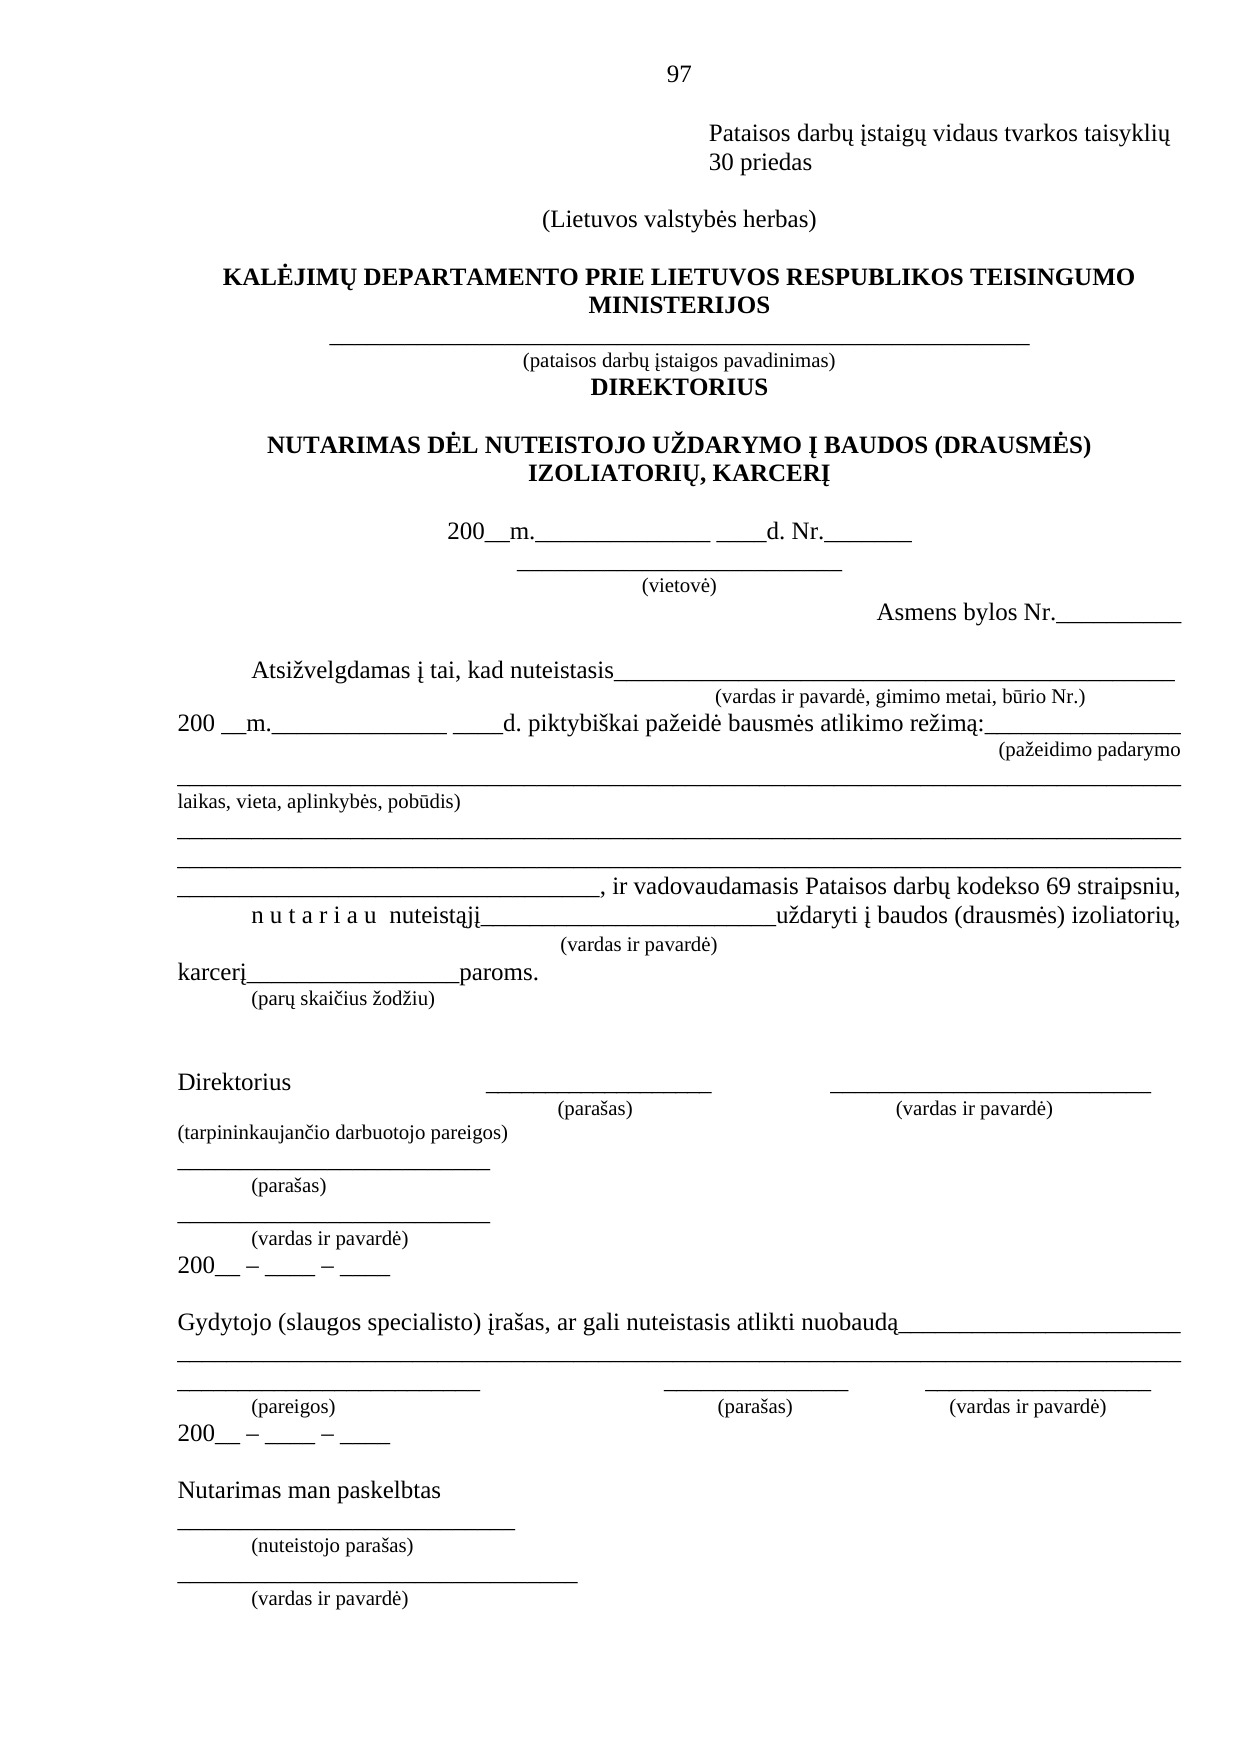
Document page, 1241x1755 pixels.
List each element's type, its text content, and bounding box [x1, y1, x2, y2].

text (vietovė) [177, 573, 1181, 597]
text 200__m.______________ ____d. Nr._______ [177, 516, 1181, 545]
text Direktorius [177, 1067, 1181, 1096]
text karcerį_________________paroms. [177, 957, 1181, 986]
text NUTARIMAS DĖL NUTEISTOJO UŽDARYMO Į BAUDOS (DRAUSMĖS) IZOLIATORIŲ, KARCERĮ [177, 430, 1181, 487]
text KALĖJIMŲ DEPARTAMENTO PRIE LIETUVOS RESPUBLIKOS TEISINGUMO MINISTERIJOS [177, 262, 1181, 319]
text (parašas) [177, 1173, 1181, 1197]
text (vardas ir pavardė) [177, 1586, 1181, 1610]
text ________________________________________________________ [177, 319, 1181, 348]
text ___________________________ [177, 1504, 1181, 1533]
text laikas, vieta, aplinkybės, pobūdis) [177, 789, 1181, 813]
text Pataisos darbų įstaigų vidaus tvarkos taisyklių [709, 118, 1181, 147]
text Gydytojo (slaugos specialisto) įrašas, ar gali nuteistasis atlikti nuobaudą [177, 1307, 1181, 1336]
text (vardas ir pavardė, gimimo metai, būrio Nr.) [177, 684, 1181, 708]
text ________________________________ [177, 1557, 1181, 1586]
text (vardas ir pavardė) [177, 1226, 1181, 1250]
text (Lietuvos valstybės herbas) [177, 204, 1181, 233]
text (pareigos) (parašas) (vardas ir pavardė) [177, 1394, 1181, 1418]
text (parų skaičius žodžiu) [177, 986, 1181, 1010]
text 200 __m.______________ ____d. piktybiškai pažeidė bausmės atlikimo režimą: [177, 708, 1181, 737]
text nutariau nuteistąjį uždaryti į baudos (drausmės) izoliatorių, [177, 900, 1181, 928]
text (tarpininkaujančio darbuotojo pareigos) [177, 1120, 1181, 1144]
text Asmens bylos Nr.__________ [177, 597, 1181, 626]
text 200__ – ____ – ____ [177, 1250, 1181, 1279]
text Nutarimas man paskelbtas [177, 1475, 1181, 1504]
text (parašas) (vardas ir pavardė) [177, 1096, 1181, 1120]
text DIREKTORIUS [177, 372, 1181, 401]
text (nuteistojo parašas) [177, 1533, 1181, 1557]
text (pataisos darbų įstaigos pavadinimas) [177, 348, 1181, 372]
text (pažeidimo padarymo [177, 737, 1181, 761]
text __________________________ [177, 545, 1181, 573]
text Atsižvelgdamas į tai, kad nuteistasis [177, 655, 1181, 684]
text (vardas ir pavardė) [177, 928, 1181, 957]
text _________________________ [177, 1144, 1181, 1173]
text 200__ – ____ – ____ [177, 1418, 1181, 1447]
text , ir vadovaudamasis Pataisos darbų kodekso 69 straipsniu, [177, 871, 1181, 900]
text _________________________ [177, 1197, 1181, 1226]
text 30 priedas [177, 147, 1181, 176]
